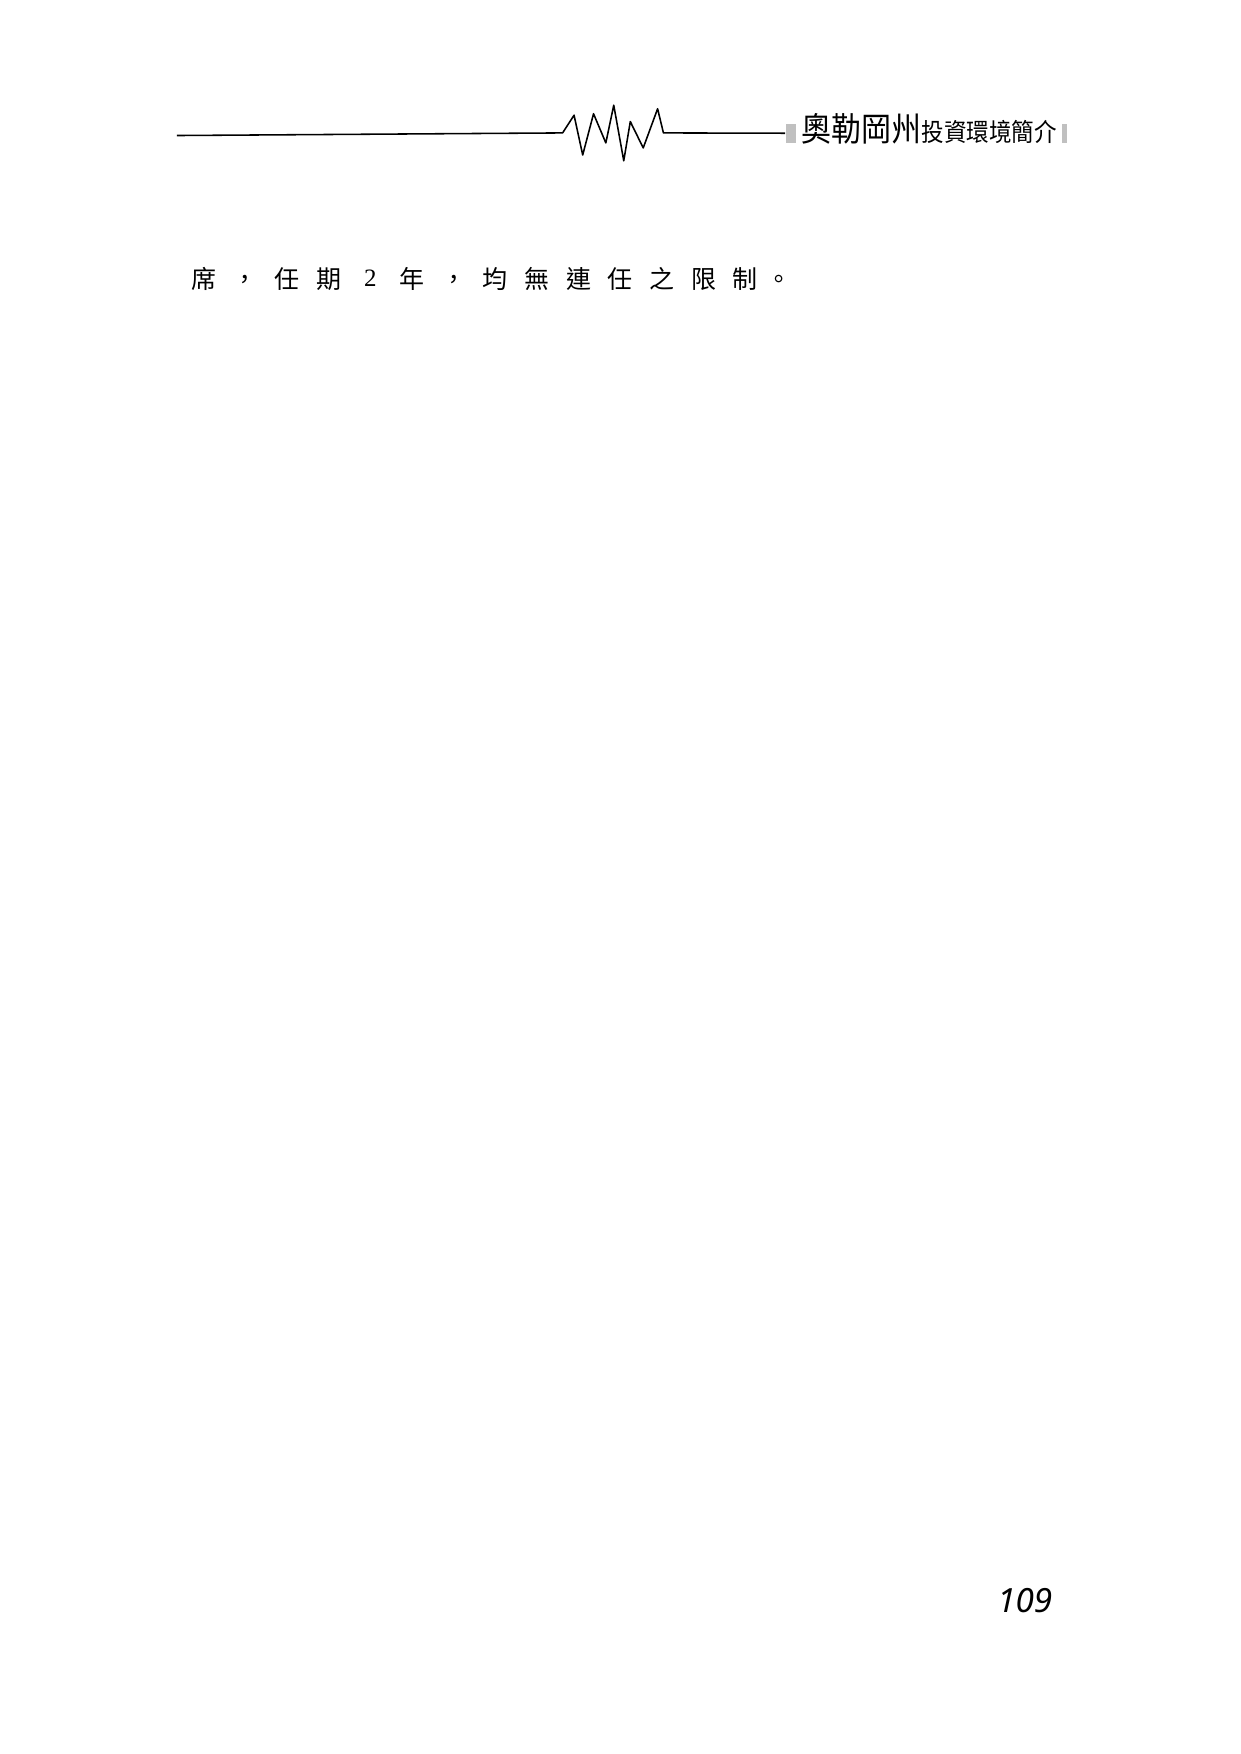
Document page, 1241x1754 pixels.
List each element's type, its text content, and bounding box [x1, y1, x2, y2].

text 席，任期2年，均無連任之限制。 [183, 236, 1058, 299]
